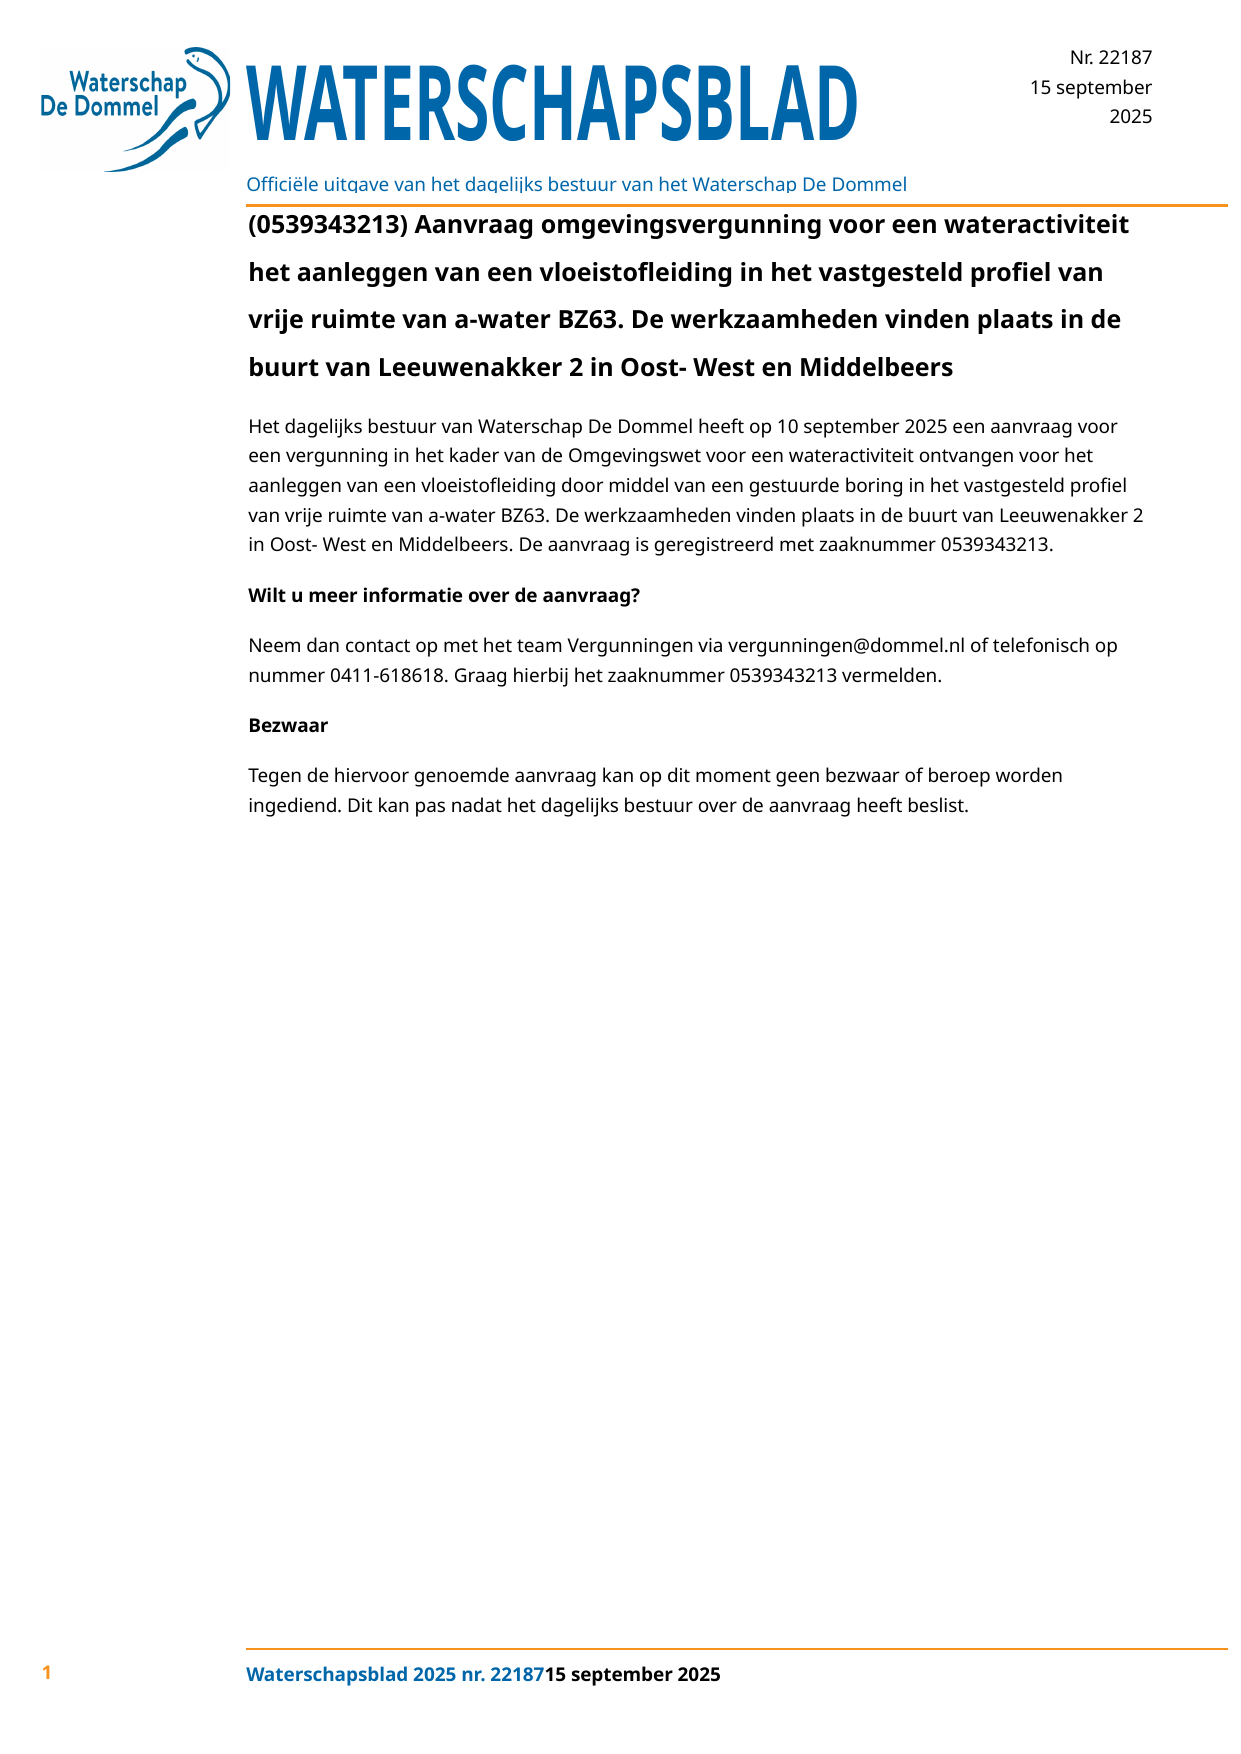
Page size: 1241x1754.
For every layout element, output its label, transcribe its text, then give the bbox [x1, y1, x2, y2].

picture [204, 47, 231, 76]
text Bezwaar [248, 712, 1152, 738]
text Neem dan contact op met het team Vergunningen via vergunningen@dommel.nl of telefonisch op nummer 0411-618618. Graag hierbij het zaaknummer 0539343213 vermelden. [248, 632, 1152, 688]
picture [41, 47, 231, 172]
picture [198, 118, 210, 131]
text Het dagelijks bestuur van Waterschap De Dommel heeft op 10 september 2025 een aanvraag voor een vergunning in het kader van de Omgevingswet voor een wateractiviteit ontvangen voor het aanleggen van een vloeistofleiding door middel van een gestuurde boring in het vastgesteld profiel van vrije ruimte van a-water BZ63. De werkzaamheden vinden plaats in de buurt van Leeuwenakker 2 in Oost- West en Middelbeers. De aanvraag is geregistreerd met zaaknummer 0539343213. [248, 413, 1152, 557]
text (0539343213) Aanvraag omgevingsvergunning voor een wateractiviteit het aanleggen van een vloeistofleiding in het vastgesteld profiel van vrije ruimte van a-water BZ63. De werkzaamheden vinden plaats in de buurt van Leeuwenakker 2 in Oost- West en Middelbeers [248, 207, 1152, 384]
picture [45, 99, 51, 111]
text Wilt u meer informatie over de aanvraag? [248, 582, 1152, 608]
text Tegen de hiervoor genoemde aanvraag kan op dit moment geen bezwaar of beroep worden ingediend. Dit kan pas nadat het dagelijks bestuur over de aanvraag heeft beslist. [248, 763, 1152, 818]
